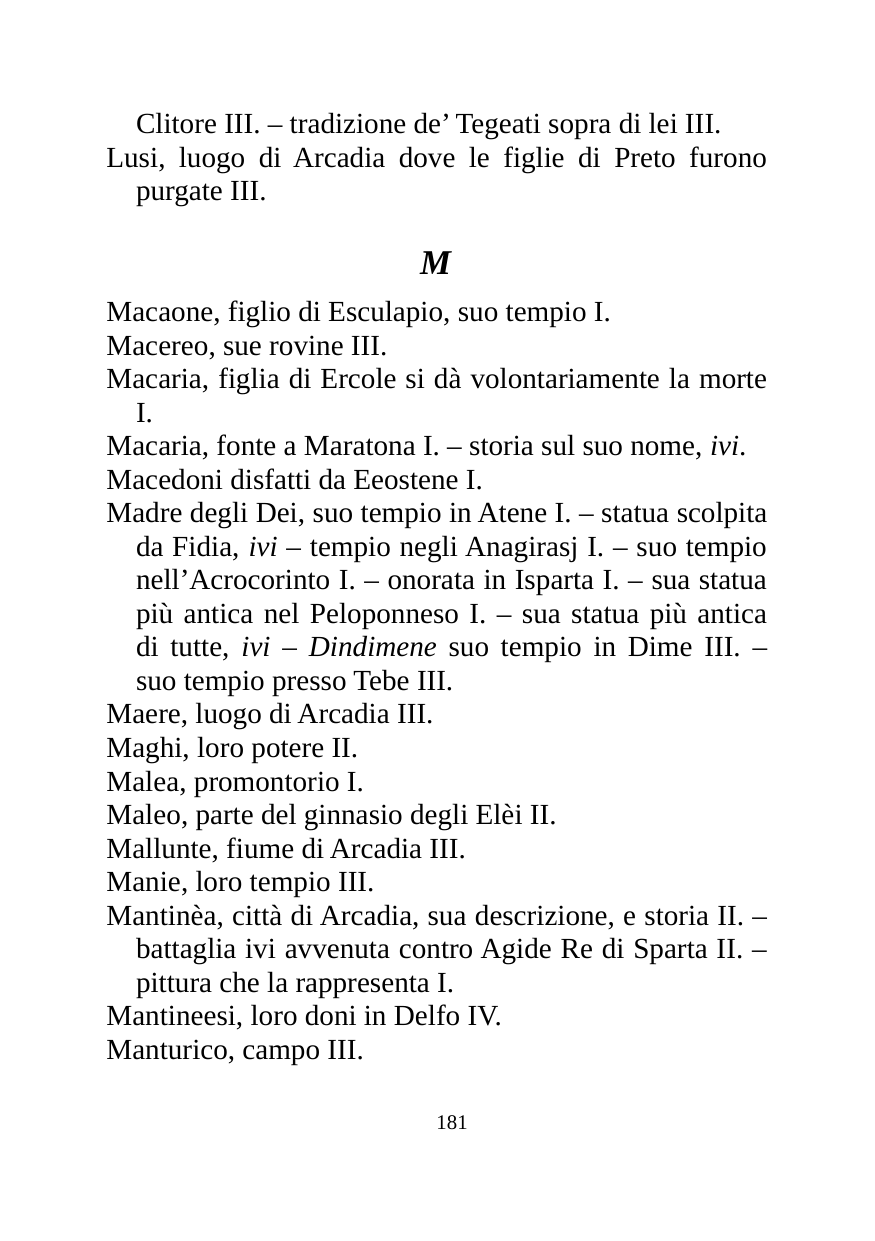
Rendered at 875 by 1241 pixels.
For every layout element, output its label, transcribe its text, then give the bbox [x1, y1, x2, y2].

text Maleo, parte del ginnasio degli Elèi II. [106, 797, 768, 831]
text Clitore III. – tradizione de’ Tegeati sopra di lei III. [106, 106, 768, 140]
text Macaria, fonte a Maratona I. – storia sul suo nome, ivi. [106, 428, 768, 462]
text Maere, luogo di Arcadia III. [106, 697, 768, 730]
text Malea, promontorio I. [106, 764, 768, 797]
subtitle M [106, 242, 768, 282]
text Madre degli Dei, suo tempio in Atene I. – statua scolpita da Fidia, ivi – tempio negli Anagirasj I. – suo tempio nell’Acrocorinto I. – onorata in Isparta I. – sua statua più antica nel Peloponneso I. – sua statua più antica di tutte, ivi – Dindimene suo tempio in Dime III. – suo tempio presso Tebe III. [106, 495, 768, 697]
text Macaria, figlia di Ercole si dà volontariamente la morte I. [106, 361, 768, 428]
text Macaone, figlio di Esculapio, suo tempio I. [106, 294, 768, 328]
text Manturico, campo III. [106, 1032, 768, 1066]
text Mantineesi, loro doni in Delfo IV. [106, 998, 768, 1032]
text Manie, loro tempio III. [106, 864, 768, 898]
text Macereo, sue rovine III. [106, 328, 768, 361]
text Mantinèa, città di Arcadia, sua descrizione, e storia II. – battaglia ivi avvenuta contro Agide Re di Sparta II. – pittura che la rappresenta I. [106, 898, 768, 998]
text Maghi, loro potere II. [106, 730, 768, 764]
text Macedoni disfatti da Eeostene I. [106, 462, 768, 495]
text Mallunte, fiume di Arcadia III. [106, 831, 768, 864]
text Lusi, luogo di Arcadia dove le figlie di Preto furono purgate III. [106, 140, 768, 207]
